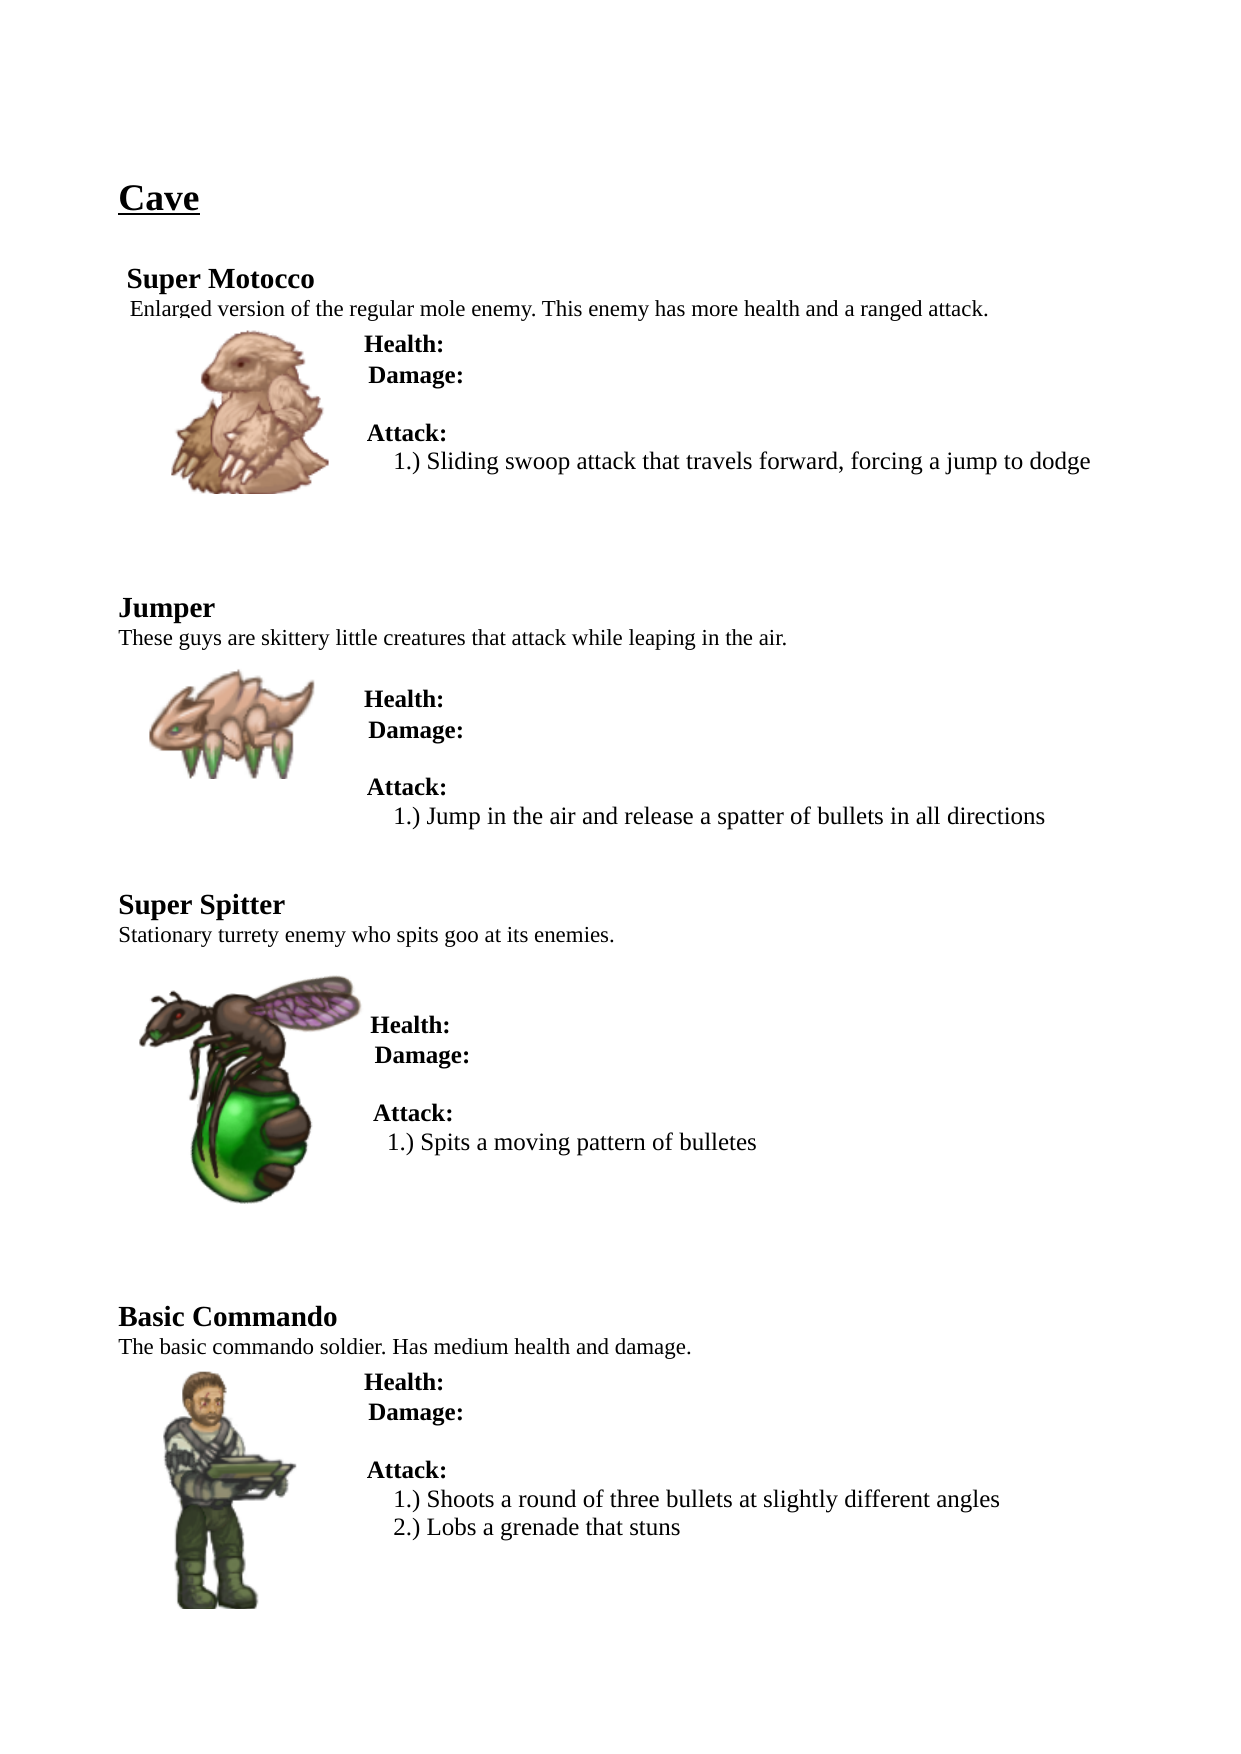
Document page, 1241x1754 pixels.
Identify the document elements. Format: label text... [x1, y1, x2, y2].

text Enlarged version of the regular mole enemy. This enemy has more health and a ranged attack. [118, 295, 1122, 322]
text The basic commando soldier. Has medium health and damage. [118, 1333, 1122, 1359]
text 1.) Jump in the air and release a spatter of bullets in all directions [118, 801, 1122, 830]
text 2.) Lobs a grenade that stuns [301, 1512, 1122, 1541]
text Basic Commando [118, 1299, 1122, 1333]
text [118, 418, 159, 446]
text Stationary turrety enemy who spits goo at its enemies. [118, 921, 1122, 973]
text 1.) Sliding swoop attack that travels forward, forcing a jump to dodge [331, 446, 1122, 475]
text Health: [331, 322, 1122, 360]
text Health: [369, 1002, 1122, 1041]
text Health: [321, 676, 1122, 715]
text [118, 676, 148, 715]
text [118, 1041, 133, 1069]
text These guys are skittery little creatures that attack while leaping in the air. [118, 624, 1122, 650]
text [118, 360, 159, 389]
text [118, 1002, 133, 1041]
text Damage: [321, 715, 1122, 743]
text 1.) Shoots a round of three bullets at slightly different angles [301, 1484, 1122, 1512]
text Damage: [331, 360, 1122, 389]
text Super Motocco [118, 257, 1122, 295]
text Super Spitter [118, 887, 1122, 921]
text Attack: [369, 1098, 1122, 1127]
text Attack: [118, 772, 1122, 801]
text [118, 1455, 152, 1484]
text Cave [118, 176, 1122, 219]
text Attack: [301, 1455, 1122, 1484]
text Health: [118, 1359, 1122, 1397]
text Jumper [118, 590, 1122, 624]
text [118, 322, 159, 360]
text Damage: [369, 1041, 1122, 1069]
text 1.) Spits a moving pattern of bulletes [369, 1127, 1122, 1156]
text Attack: [331, 418, 1122, 446]
text [118, 1512, 152, 1541]
text [118, 1098, 133, 1127]
text [118, 715, 148, 743]
text Damage: [301, 1397, 1122, 1426]
text [118, 1397, 152, 1426]
